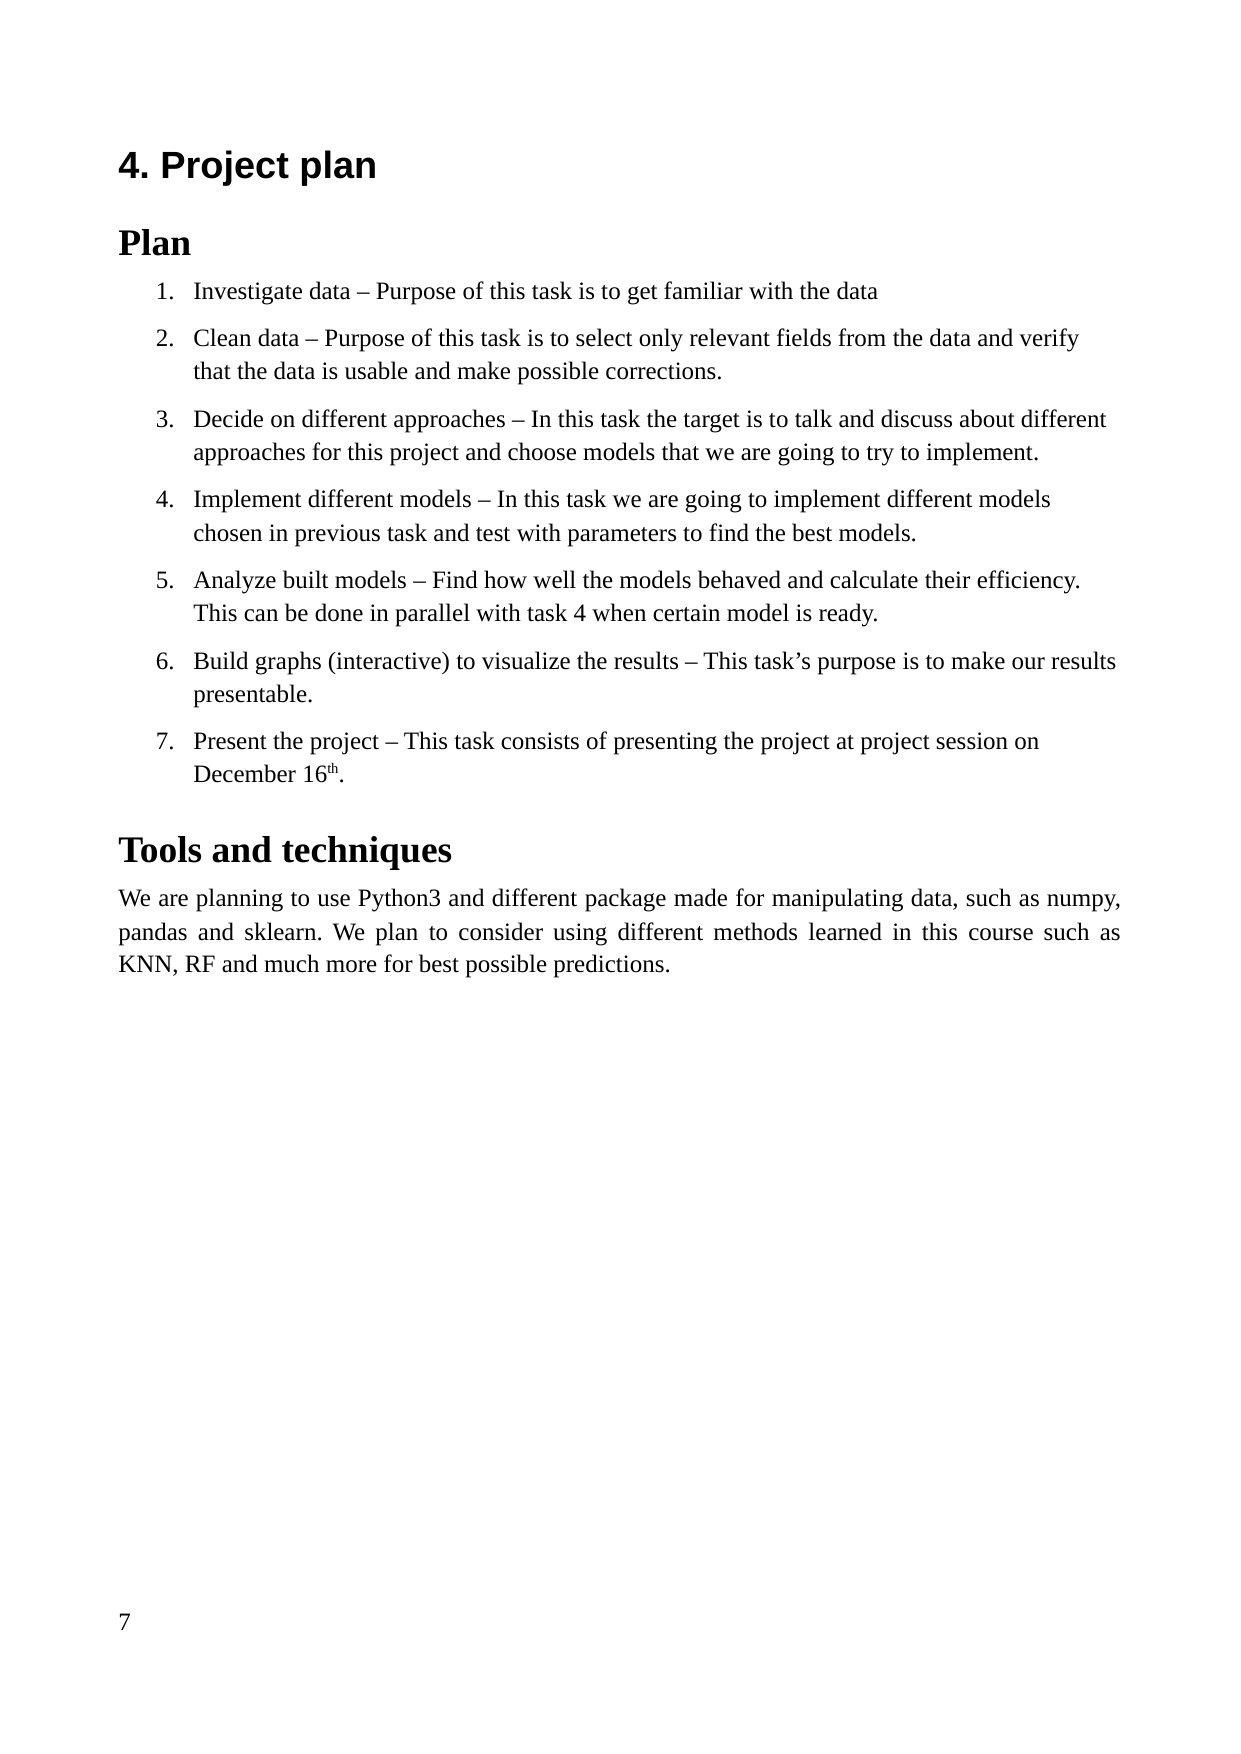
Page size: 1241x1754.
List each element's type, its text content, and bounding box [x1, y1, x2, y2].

list Investigate data – Purpose of this task is to get familiar with the data [156, 276, 1122, 304]
list Decide on different approaches – In this task the target is to talk and discuss about different approaches for this project and choose models that we are going to try to implement. [156, 404, 1122, 466]
subtitle 4. Project plan [118, 143, 1122, 187]
text We are planning to use Python3 and different package made for manipulating data, such as numpy, pandas and sklearn. We plan to consider using different methods learned in this course such as KNN, RF and much more for best possible predictions. [118, 883, 1122, 978]
list Analyze built models – Find how well the models behaved and calculate their efficiency. This can be done in parallel with task 4 when certain model is ready. [156, 565, 1122, 627]
subtitle Tools and techniques [118, 828, 1122, 871]
subtitle Plan [118, 220, 1122, 263]
list Implement different models – In this task we are going to implement different models chosen in previous task and test with parameters to find the best models. [156, 484, 1122, 546]
list Present the project – This task consists of presenting the project at project session on December 16th. [156, 726, 1122, 788]
list Clean data – Purpose of this task is to select only relevant fields from the data and verify that the data is usable and make possible corrections. [156, 323, 1122, 385]
list Build graphs (interactive) to visualize the results – This task’s purpose is to make our results presentable. [156, 646, 1122, 708]
